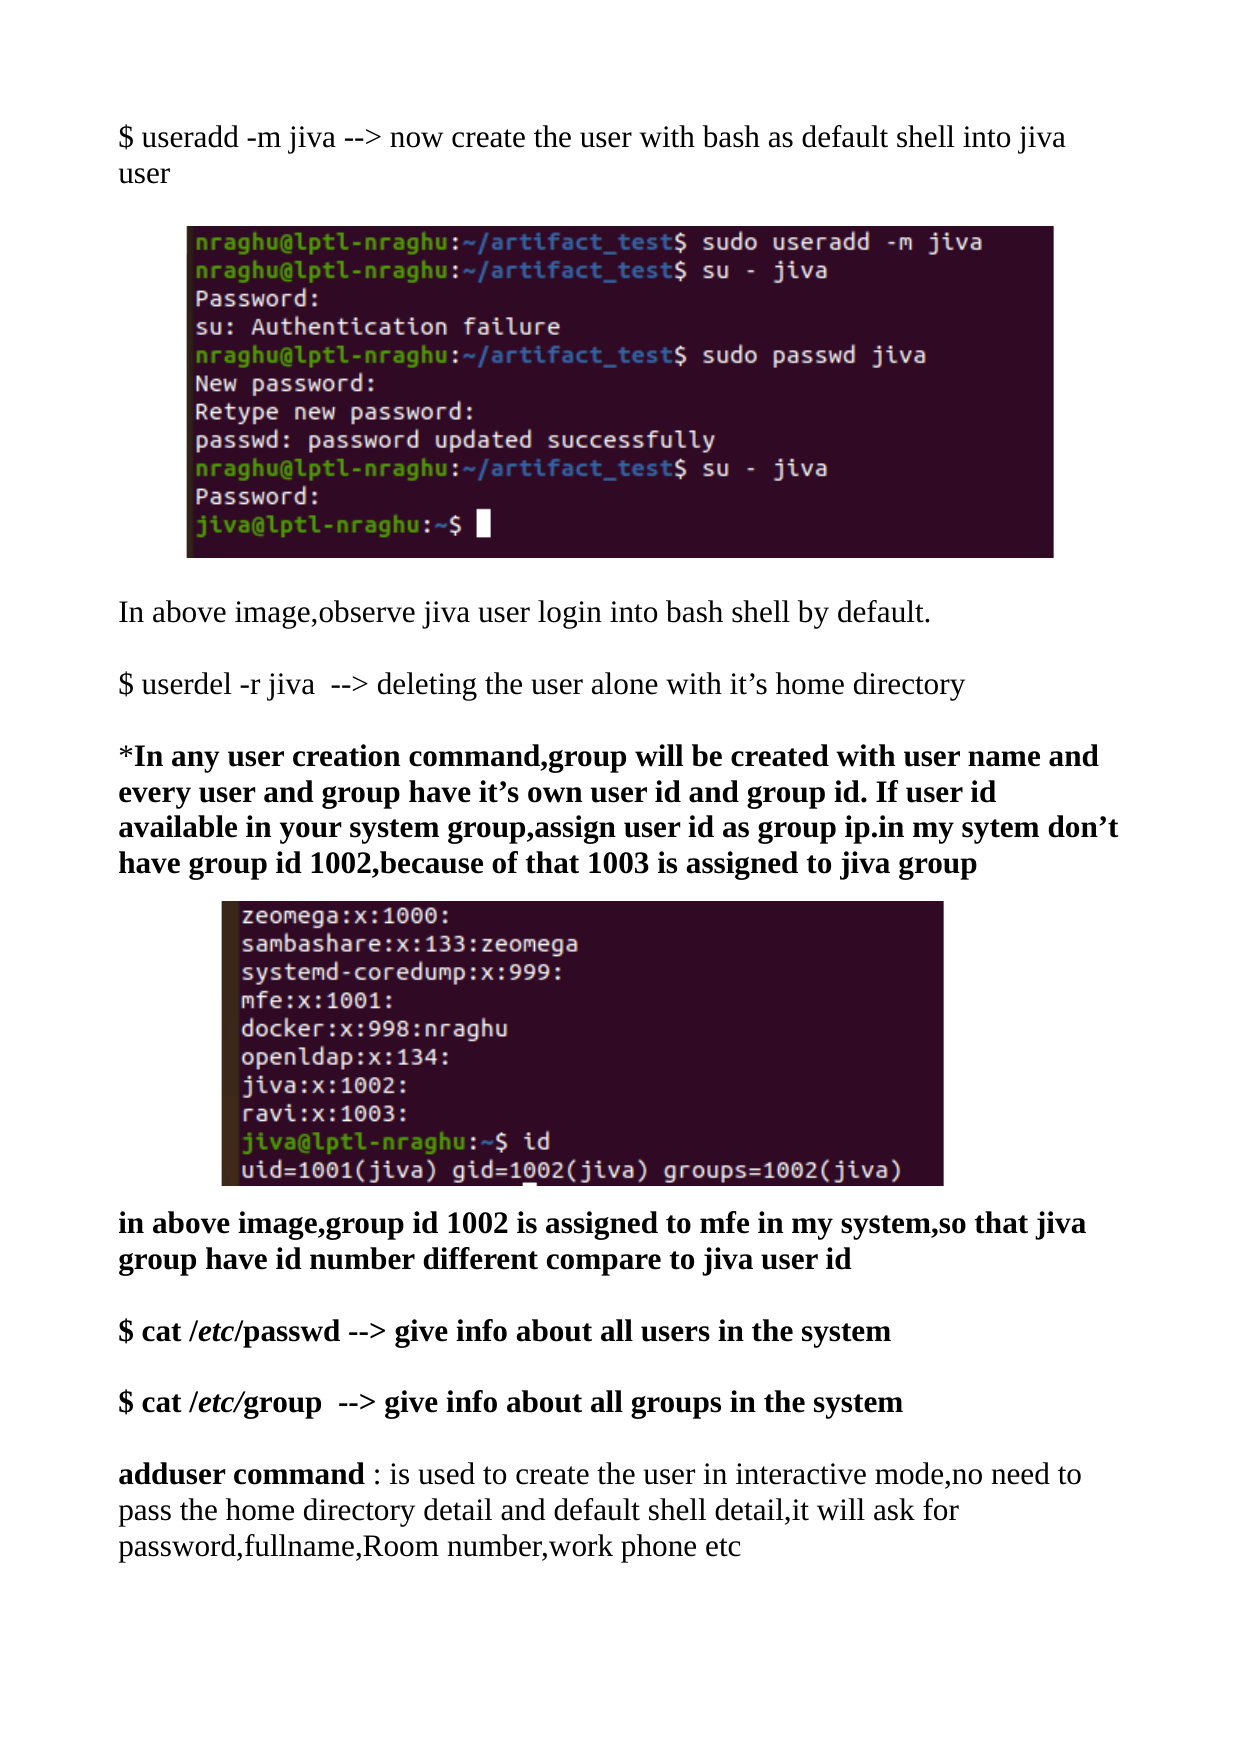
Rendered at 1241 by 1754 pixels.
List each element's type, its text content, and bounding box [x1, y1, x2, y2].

text in above image,group id 1002 is assigned to mfe in my system,so that jiva group have id number different compare to jiva user id [118, 1204, 1122, 1276]
picture [186, 226, 1054, 558]
picture [221, 901, 944, 1186]
text $ cat /etc/passwd --> give info about all users in the system [118, 1312, 1122, 1348]
text In above image,observe jiva user login into bash shell by default. [118, 593, 1122, 629]
text $ cat /etc/group --> give info about all groups in the system [118, 1384, 1122, 1420]
text $ useradd -m jiva --> now create the user with bash as default shell into jiva user [118, 118, 1122, 190]
text *In any user creation command,group will be created with user name and every user and group have it’s own user id and group id. If user id available in your system group,assign user id as group ip.in my sytem don’t have group id 1002,because of that 1003 is assigned to jiva group [118, 737, 1122, 881]
text adduser command : is used to create the user in interactive mode,no need to pass the home directory detail and default shell detail,it will ask for password,fullname,Room number,work phone etc [118, 1456, 1122, 1563]
text $ userdel -r jiva --> deleting the user alone with it’s home directory [118, 665, 1122, 701]
